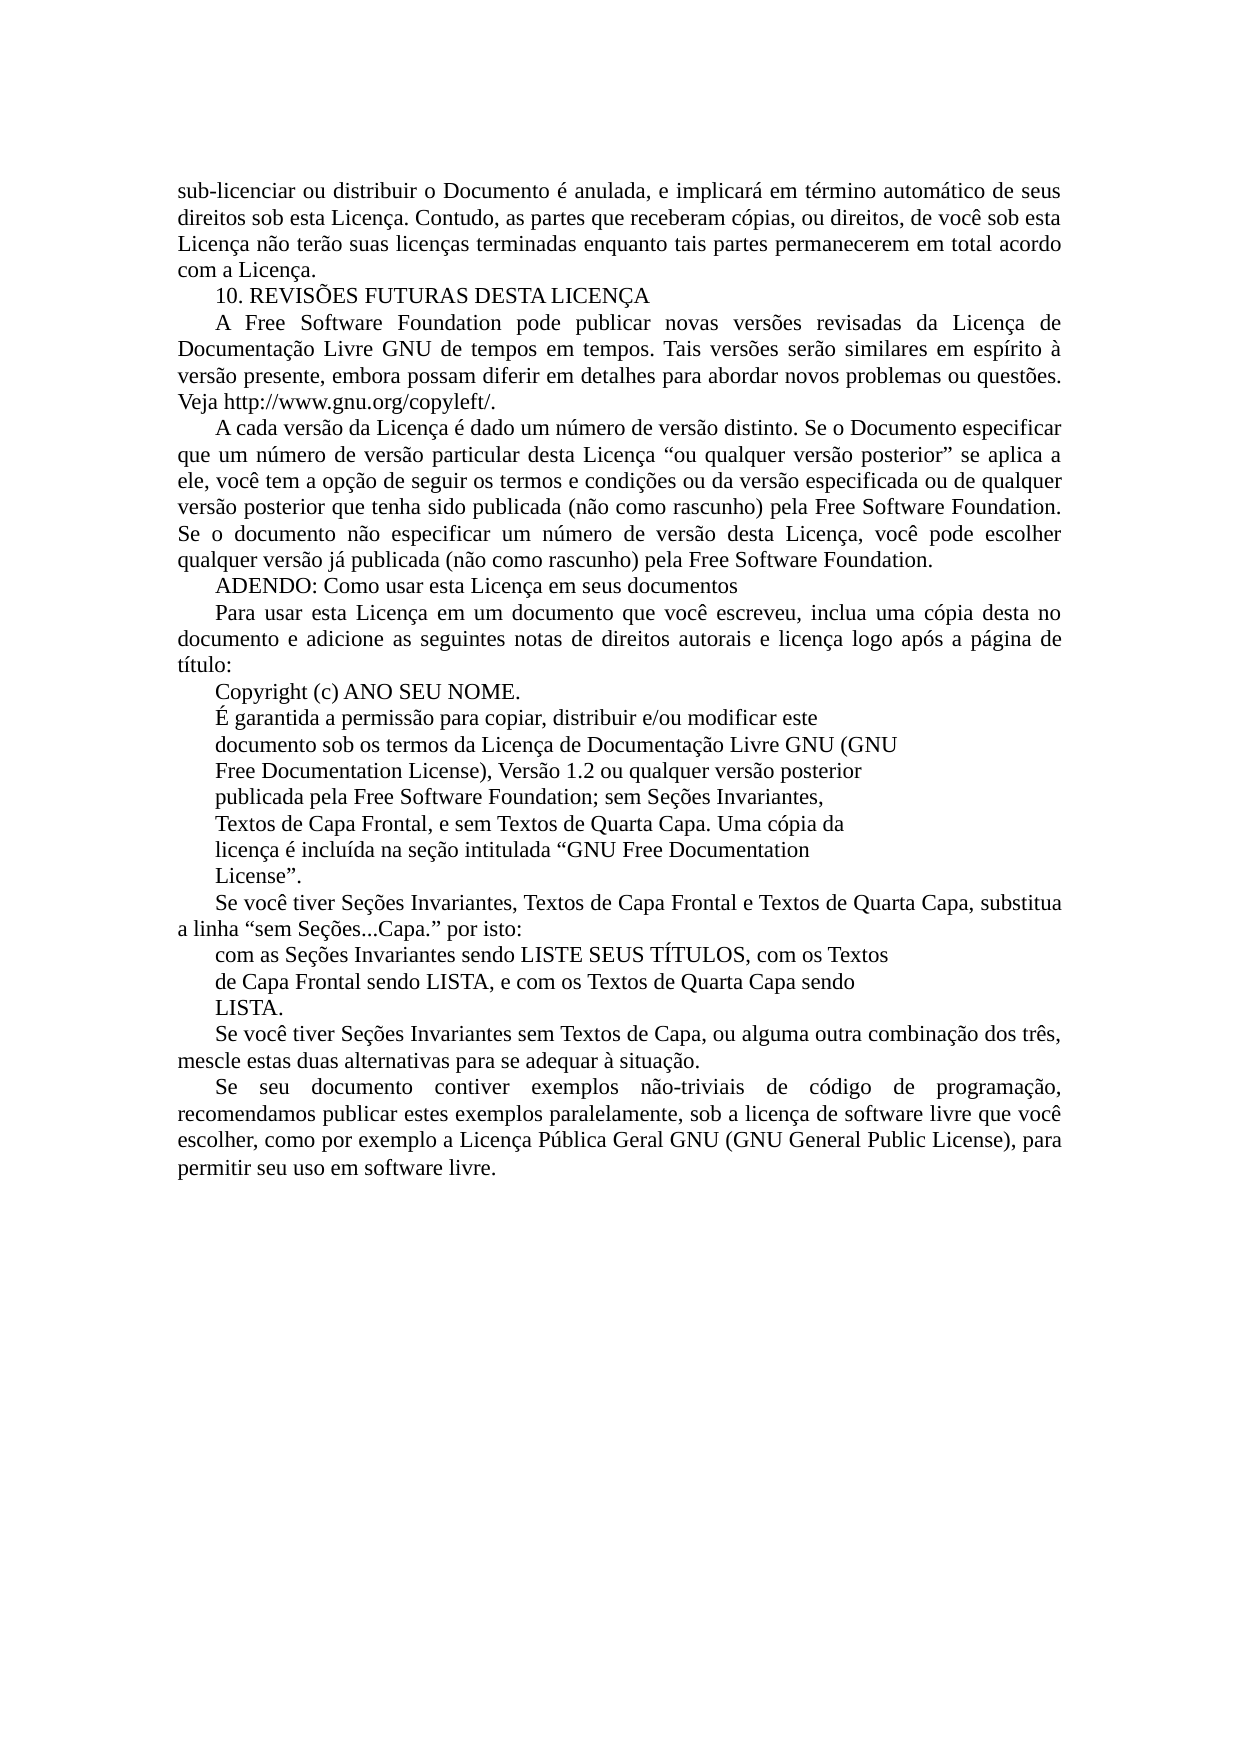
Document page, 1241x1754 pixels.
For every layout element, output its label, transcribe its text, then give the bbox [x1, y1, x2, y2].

text com as Seções Invariantes sendo LISTE SEUS TÍTULOS, com os Textos [177, 941, 1063, 968]
text documento sob os termos da Licença de Documentação Livre GNU (GNU [177, 731, 1063, 757]
text LISTA. [177, 994, 1063, 1021]
text de Capa Frontal sendo LISTA, e com os Textos de Quarta Capa sendo [177, 968, 1063, 994]
text licença é incluída na seção intitulada “GNU Free Documentation [177, 836, 1063, 862]
text É garantida a permissão para copiar, distribuir e/ou modificar este [177, 704, 1063, 731]
text publicada pela Free Software Foundation; sem Seções Invariantes, [177, 783, 1063, 810]
text Textos de Capa Frontal, e sem Textos de Quarta Capa. Uma cópia da [177, 810, 1063, 836]
text sub-licenciar ou distribuir o Documento é anulada, e implicará em término automático de seus direitos sob esta Licença. Contudo, as partes que receberam cópias, ou direitos, de você sob esta Licença não terão suas licenças terminadas enquanto tais partes permanecerem em total acordo com a Licença. [177, 177, 1063, 283]
text Copyright (c) ANO SEU NOME. [177, 678, 1063, 704]
text Para usar esta Licença em um documento que você escreveu, inclua uma cópia desta no documento e adicione as seguintes notas de direitos autorais e licença logo após a página de título: [177, 599, 1063, 678]
text Se você tiver Seções Invariantes sem Textos de Capa, ou alguma outra combinação dos três, mescle estas duas alternativas para se adequar à situação. [177, 1021, 1063, 1073]
text ADENDO: Como usar esta Licença em seus documentos [177, 572, 1063, 599]
text 10. REVISÕES FUTURAS DESTA LICENÇA [177, 283, 1063, 309]
text Free Documentation License), Versão 1.2 ou qualquer versão posterior [177, 757, 1063, 783]
text License”. [177, 862, 1063, 889]
text Se você tiver Seções Invariantes, Textos de Capa Frontal e Textos de Quarta Capa, substitua a linha “sem Seções...Capa.” por isto: [177, 889, 1063, 941]
text A cada versão da Licença é dado um número de versão distinto. Se o Documento especificar que um número de versão particular desta Licença “ou qualquer versão posterior” se aplica a ele, você tem a opção de seguir os termos e condições ou da versão especificada ou de qualquer versão posterior que tenha sido publicada (não como rascunho) pela Free Software Foundation. Se o documento não especificar um número de versão desta Licença, você pode escolher qualquer versão já publicada (não como rascunho) pela Free Software Foundation. [177, 414, 1063, 572]
text Se seu documento contiver exemplos não-triviais de código de programação, recomendamos publicar estes exemplos paralelamente, sob a licença de software livre que você escolher, como por exemplo a Licença Pública Geral GNU (GNU General Public License), para permitir seu uso em software livre. [177, 1073, 1063, 1181]
text A Free Software Foundation pode publicar novas versões revisadas da Licença de Documentação Livre GNU de tempos em tempos. Tais versões serão similares em espírito à versão presente, embora possam diferir em detalhes para abordar novos problemas ou questões. Veja http://www.gnu.org/copyleft/. [177, 309, 1063, 414]
